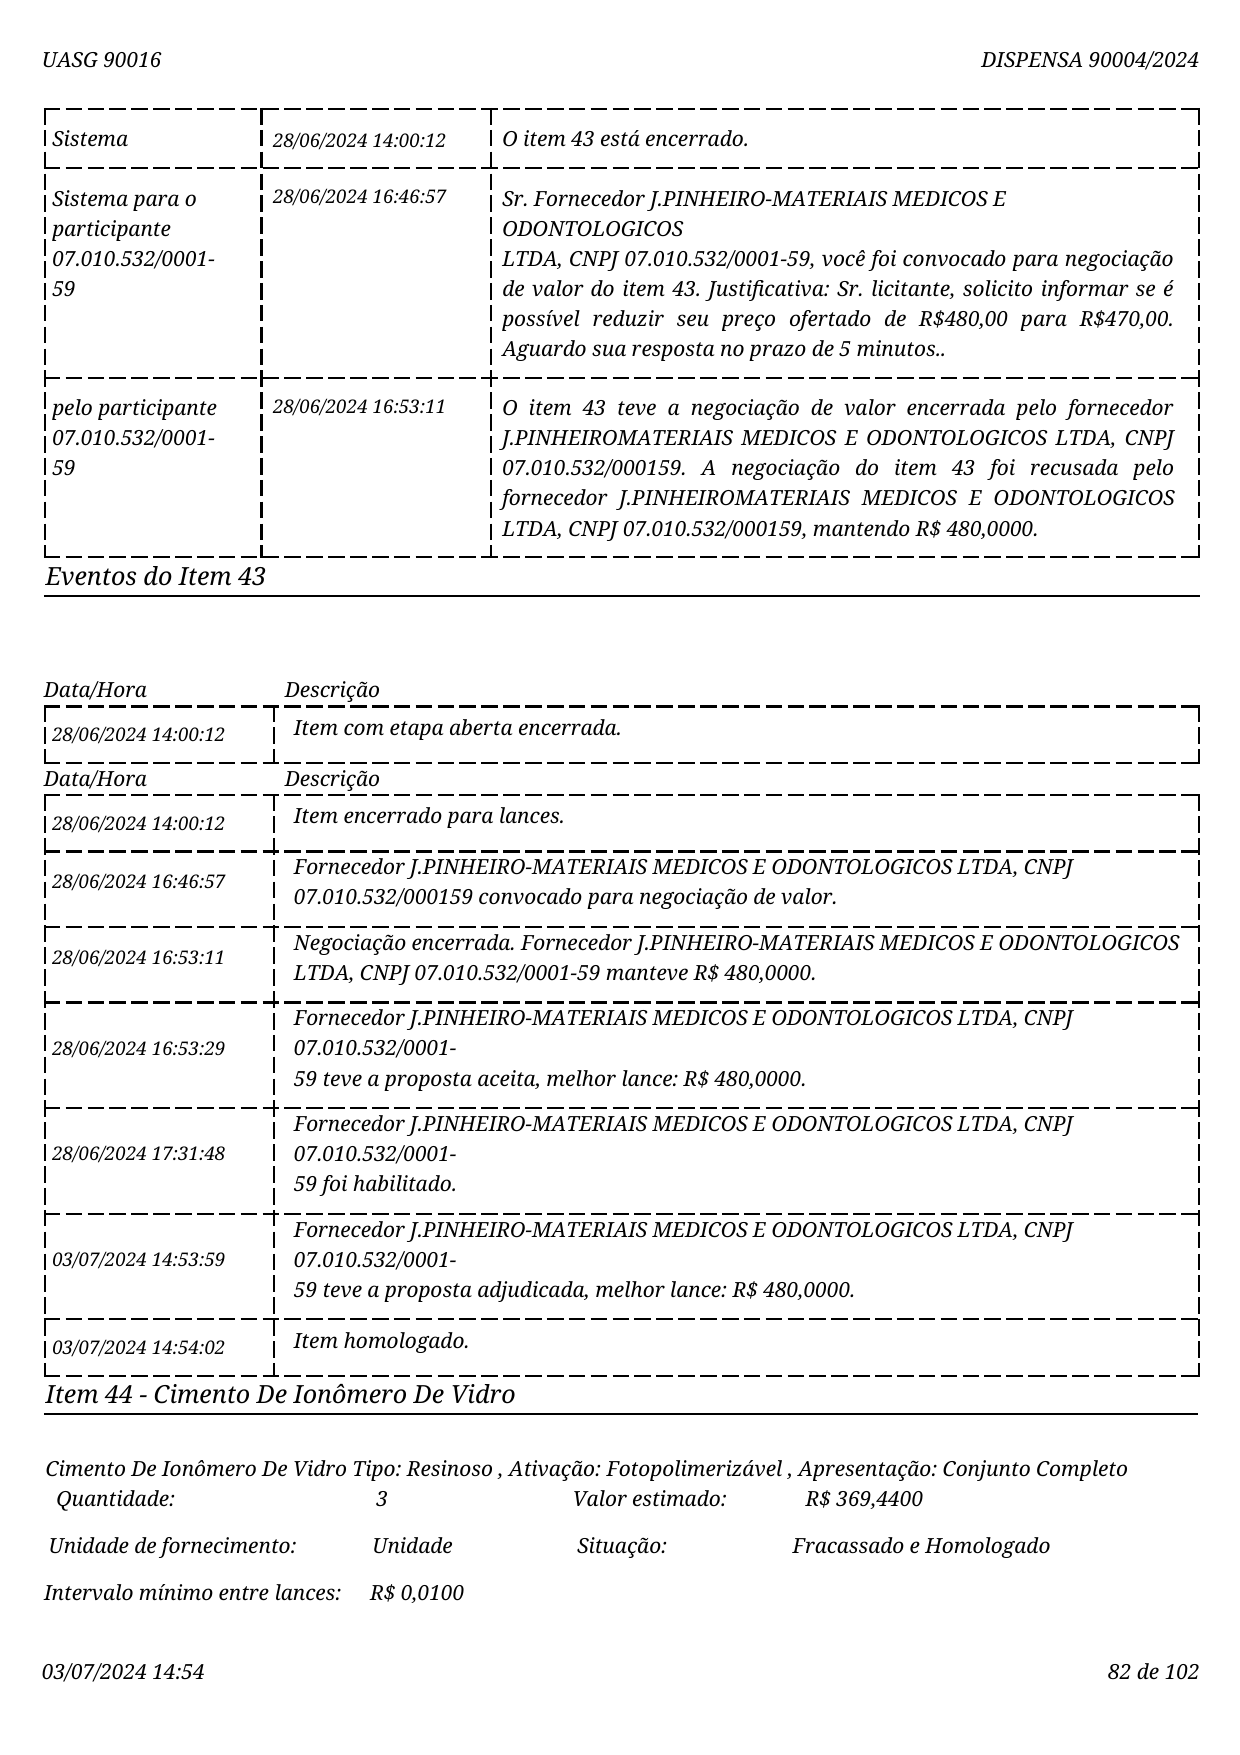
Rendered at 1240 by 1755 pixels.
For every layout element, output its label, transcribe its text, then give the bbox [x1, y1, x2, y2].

text Cimento De Ionômero De Vidro Tipo: Resinoso , Ativação: Fotopolimerizável , Apresentação: Conjunto Completo [45, 1454, 1202, 1482]
table_cell O item 43 teve a negociação de valor encerrada pelo fornecedor J.PINHEIROMATERIAIS MEDICOS E ODONTOLOGICOS LTDA, CNPJ 07.010.532/000159. A negociação do item 43 foi recusada pelo fornecedor J.PINHEIROMATERIAIS MEDICOS E ODONTOLOGICOS LTDA, CNPJ 07.010.532/000159, mantendo R$ 480,0000. [491, 377, 1199, 556]
text Data/Hora Descrição [44, 675, 1202, 703]
table_cell Fornecedor J.PINHEIRO-MATERIAIS MEDICOS E ODONTOLOGICOS LTDA, CNPJ 07.010.532/0001- 59 teve a proposta adjudicada, melhor lance: R$ 480,0000. [274, 1213, 1199, 1318]
table_cell Sistema para o participante 07.010.532/0001-59 [45, 167, 261, 377]
table_cell 03/07/2024 14:54:02 [45, 1318, 274, 1374]
text Quantidade: 3 Valor estimado: R$ 369,4400 [44, 1484, 1202, 1513]
table_cell 28/06/2024 16:53:29 [45, 1001, 274, 1107]
table_cell pelo participante 07.010.532/0001-59 [45, 377, 261, 556]
table_cell 28/06/2024 16:46:57 [261, 167, 491, 377]
table_cell 28/06/2024 17:31:48 [45, 1107, 274, 1213]
table_cell 28/06/2024 16:46:57 [45, 850, 274, 926]
table_cell Negociação encerrada. Fornecedor J.PINHEIRO-MATERIAIS MEDICOS E ODONTOLOGICOS LTDA, CNPJ 07.010.532/0001-59 manteve R$ 480,0000. [274, 926, 1199, 1001]
table_cell Sr. Fornecedor J.PINHEIRO-MATERIAIS MEDICOS E ODONTOLOGICOS LTDA, CNPJ 07.010.532/0001-59, você foi convocado para negociação de valor do item 43. Justificativa: Sr. licitante, solicito informar se é possível reduzir seu preço ofertado de R$480,00 para R$470,00. Aguardo sua resposta no prazo de 5 minutos.. [491, 167, 1199, 377]
table_header O item 43 está encerrado. [491, 108, 1199, 167]
table_header Sistema [45, 108, 261, 167]
table_cell 03/07/2024 14:53:59 [45, 1213, 274, 1318]
table_cell 28/06/2024 16:53:11 [45, 926, 274, 1001]
table_cell Fornecedor J.PINHEIRO-MATERIAIS MEDICOS E ODONTOLOGICOS LTDA, CNPJ 07.010.532/0001- 59 teve a proposta aceita, melhor lance: R$ 480,0000. [274, 1001, 1199, 1107]
text Unidade de fornecimento: Unidade Situação: Fracassado e Homologado [44, 1531, 1202, 1559]
table_cell 28/06/2024 16:53:11 [261, 377, 491, 556]
table_header 28/06/2024 14:00:12 [261, 108, 491, 167]
table_header Item com etapa aberta encerrada. [274, 705, 1199, 762]
table_cell Fornecedor J.PINHEIRO-MATERIAIS MEDICOS E ODONTOLOGICOS LTDA, CNPJ 07.010.532/000159 convocado para negociação de valor. [274, 850, 1199, 926]
text Item 44 - Cimento De Ionômero De Vidro [45, 1377, 1202, 1411]
text Eventos do Item 43 [45, 558, 1202, 592]
table_cell Item homologado. [274, 1318, 1199, 1374]
table_header 28/06/2024 14:00:12 [45, 794, 274, 850]
table_header 28/06/2024 14:00:12 [45, 705, 274, 762]
text Intervalo mínimo entre lances: R$ 0,0100 [44, 1578, 1202, 1606]
table_cell Fornecedor J.PINHEIRO-MATERIAIS MEDICOS E ODONTOLOGICOS LTDA, CNPJ 07.010.532/0001- 59 foi habilitado. [274, 1107, 1199, 1213]
text Data/Hora Descrição [44, 764, 1202, 792]
table_header Item encerrado para lances. [274, 794, 1199, 850]
